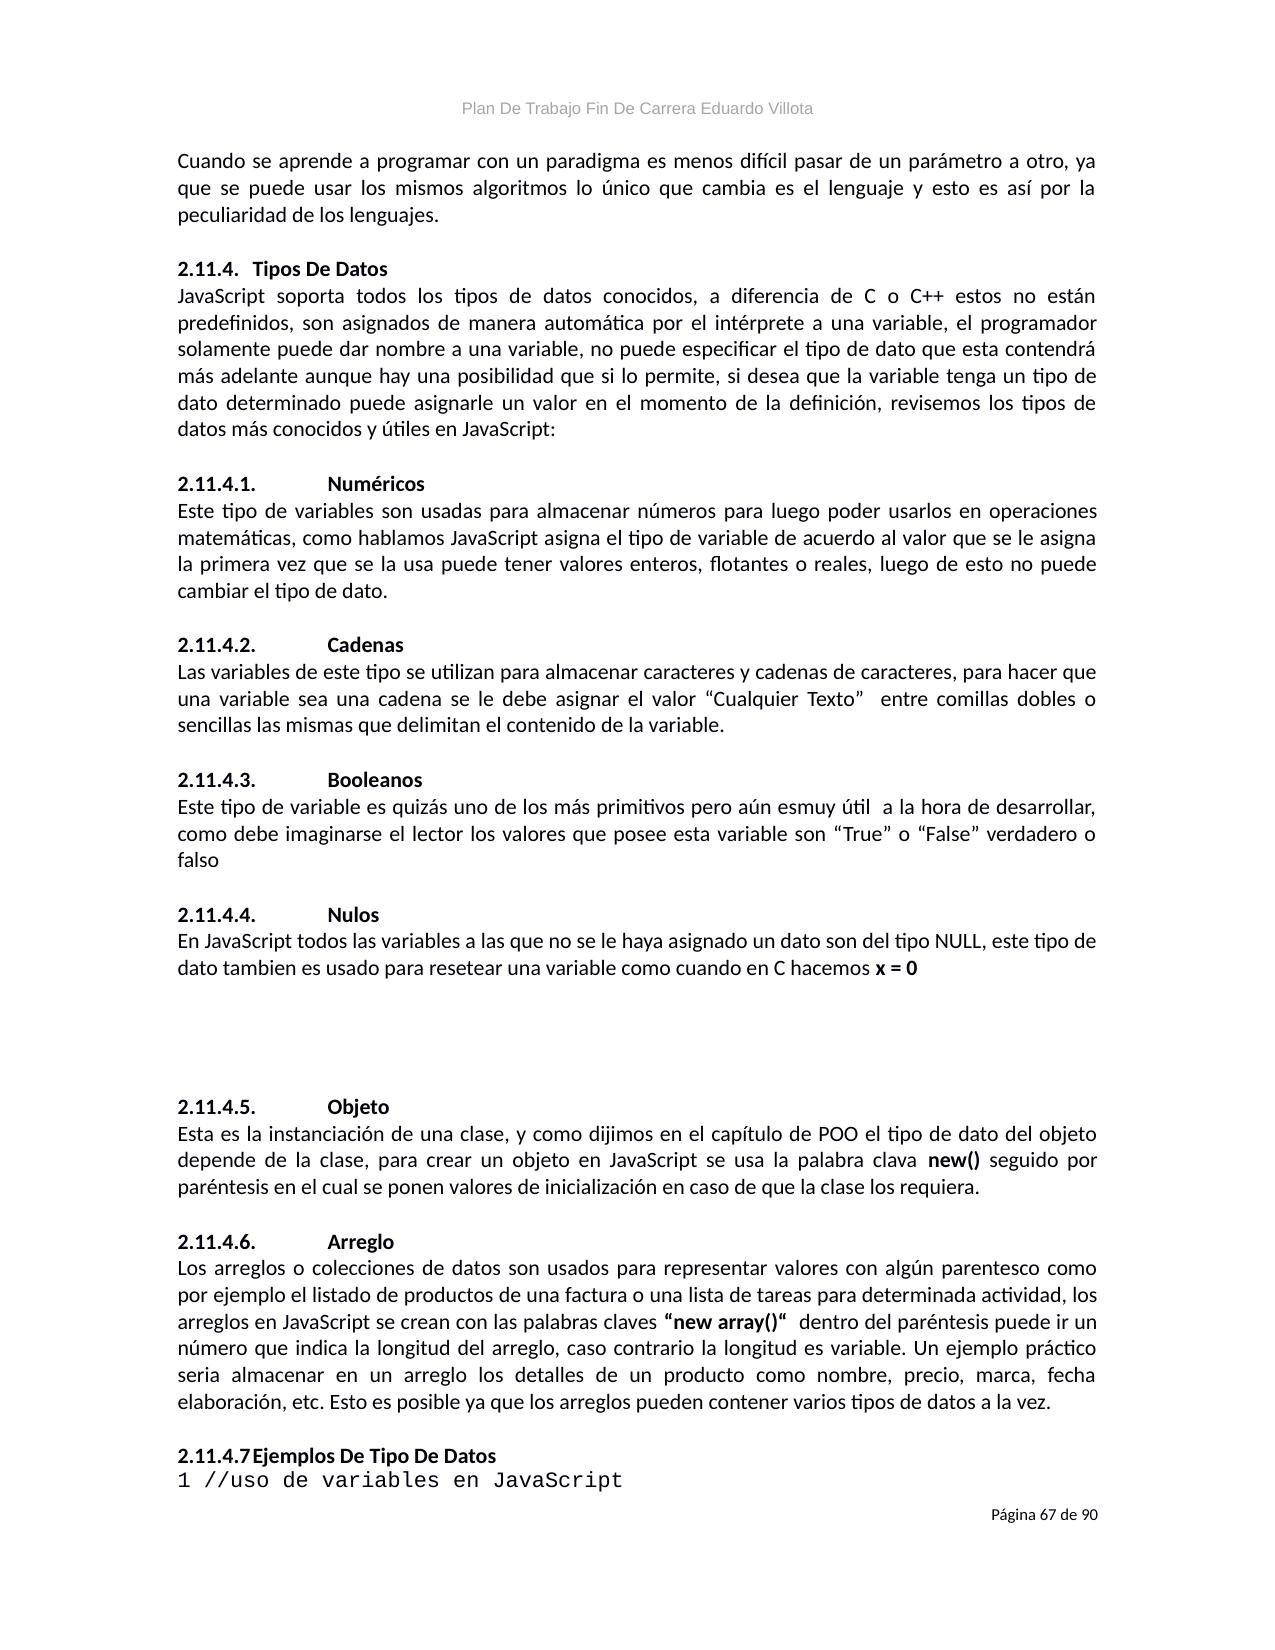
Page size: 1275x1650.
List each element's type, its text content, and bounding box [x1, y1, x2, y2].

text JavaScript soporta todos los tipos de datos conocidos, a diferencia de C o C++ estos no están predefinidos, son asignados de manera automática por el intérprete a una variable, el programador solamente puede dar nombre a una variable, no puede especificar el tipo de dato que esta contendrá más adelante aunque hay una posibilidad que si lo permite, si desea que la variable tenga un tipo de dato determinado puede asignarle un valor en el momento de la definición, revisemos los tipos de datos más conocidos y útiles en JavaScript: [177, 282, 1098, 442]
text 2.11.4.6. Arreglo [177, 1228, 1098, 1254]
text En JavaScript todos las variables a las que no se le haya asignado un dato son del tipo NULL, este tipo de dato tambien es usado para resetear una variable como cuando en C hacemos x = 0 [177, 928, 1098, 981]
text 2.11.4.1. Numéricos [177, 470, 1098, 497]
text 2.11.4.4. Nulos [177, 901, 1098, 928]
text 2.11.4.3. Booleanos [177, 766, 1098, 793]
text 2.11.4.2. Cadenas [177, 632, 1098, 658]
text Cuando se aprende a programar con un paradigma es menos difícil pasar de un parámetro a otro, ya que se puede usar los mismos algoritmos lo único que cambia es el lenguaje y esto es así por la peculiaridad de los lenguajes. [177, 148, 1098, 228]
text 2.11.4. Tipos De Datos [177, 256, 1098, 282]
text Este tipo de variables son usadas para almacenar números para luego poder usarlos en operaciones matemáticas, como hablamos JavaScript asigna el tipo de variable de acuerdo al valor que se le asigna la primera vez que se la usa puede tener valores enteros, flotantes o reales, luego de esto no puede cambiar el tipo de dato. [177, 497, 1098, 604]
text Las variables de este tipo se utilizan para almacenar caracteres y cadenas de caracteres, para hacer que una variable sea una cadena se le debe asignar el valor “Cualquier Texto” entre comillas dobles o sencillas las mismas que delimitan el contenido de la variable. [177, 658, 1098, 738]
text 2.11.4.7 Ejemplos De Tipo De Datos [177, 1442, 1098, 1469]
text Este tipo de variable es quizás uno de los más primitivos pero aún esmuy útil a la hora de desarrollar, como debe imaginarse el lector los valores que posee esta variable son “True” o “False” verdadero o falso [177, 793, 1098, 873]
text 1 //uso de variables en JavaScript [177, 1469, 1098, 1494]
text Esta es la instanciación de una clase, y como dijimos en el capítulo de POO el tipo de dato del objeto depende de la clase, para crear un objeto en JavaScript se usa la palabra clava new() seguido por paréntesis en el cual se ponen valores de inicialización en caso de que la clase los requiera. [177, 1120, 1098, 1200]
text 2.11.4.5. Objeto [177, 1093, 1098, 1120]
text Los arreglos o colecciones de datos son usados para representar valores con algún parentesco como por ejemplo el listado de productos de una factura o una lista de tareas para determinada actividad, los arreglos en JavaScript se crean con las palabras claves “new array()“ dentro del paréntesis puede ir un número que indica la longitud del arreglo, caso contrario la longitud es variable. Un ejemplo práctico seria almacenar en un arreglo los detalles de un producto como nombre, precio, marca, fecha elaboración, etc. Esto es posible ya que los arreglos pueden contener varios tipos de datos a la vez. [177, 1254, 1098, 1414]
